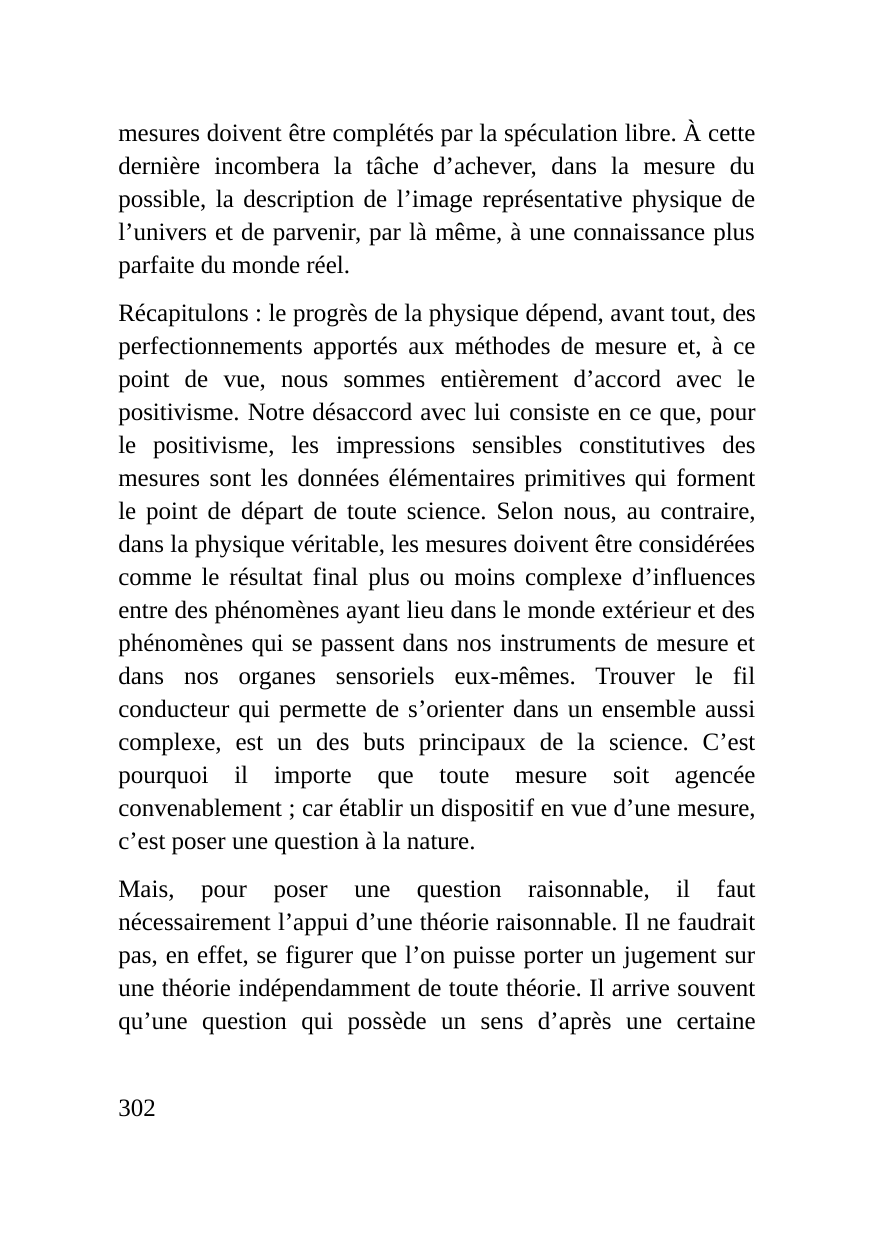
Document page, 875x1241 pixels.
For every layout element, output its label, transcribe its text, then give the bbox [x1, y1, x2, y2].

text Mais, pour poser une question raisonnable, il faut nécessairement l’appui d’une théorie raisonnable. Il ne faudrait pas, en effet, se figurer que l’on puisse porter un jugement sur une théorie indépendamment de toute théorie. Il arrive souvent qu’une question qui possède un sens d’après une certaine [118, 874, 756, 1034]
text Récapitulons : le progrès de la physique dépend, avant tout, des perfectionnements apportés aux méthodes de mesure et, à ce point de vue, nous sommes entièrement d’accord avec le positivisme. Notre désaccord avec lui consiste en ce que, pour le positivisme, les impressions sensibles constitutives des mesures sont les données élémentaires primitives qui forment le point de départ de toute science. Selon nous, au contraire, dans la physique véritable, les mesures doivent être considérées comme le résultat final plus ou moins complexe d’influences entre des phénomènes ayant lieu dans le monde extérieur et des phénomènes qui se passent dans nos instruments de mesure et dans nos organes sensoriels eux-mêmes. Trouver le fil conducteur qui permette de s’orienter dans un ensemble aussi complexe, est un des buts principaux de la science. C’est pourquoi il importe que toute mesure soit agencée convenablement ; car établir un dispositif en vue d’une mesure, c’est poser une question à la nature. [118, 298, 756, 855]
text mesures doivent être complétés par la spéculation libre. À cette dernière incombera la tâche d’achever, dans la mesure du possible, la description de l’image représentative physique de l’univers et de parvenir, par là même, à une connaissance plus parfaite du monde réel. [118, 118, 756, 279]
